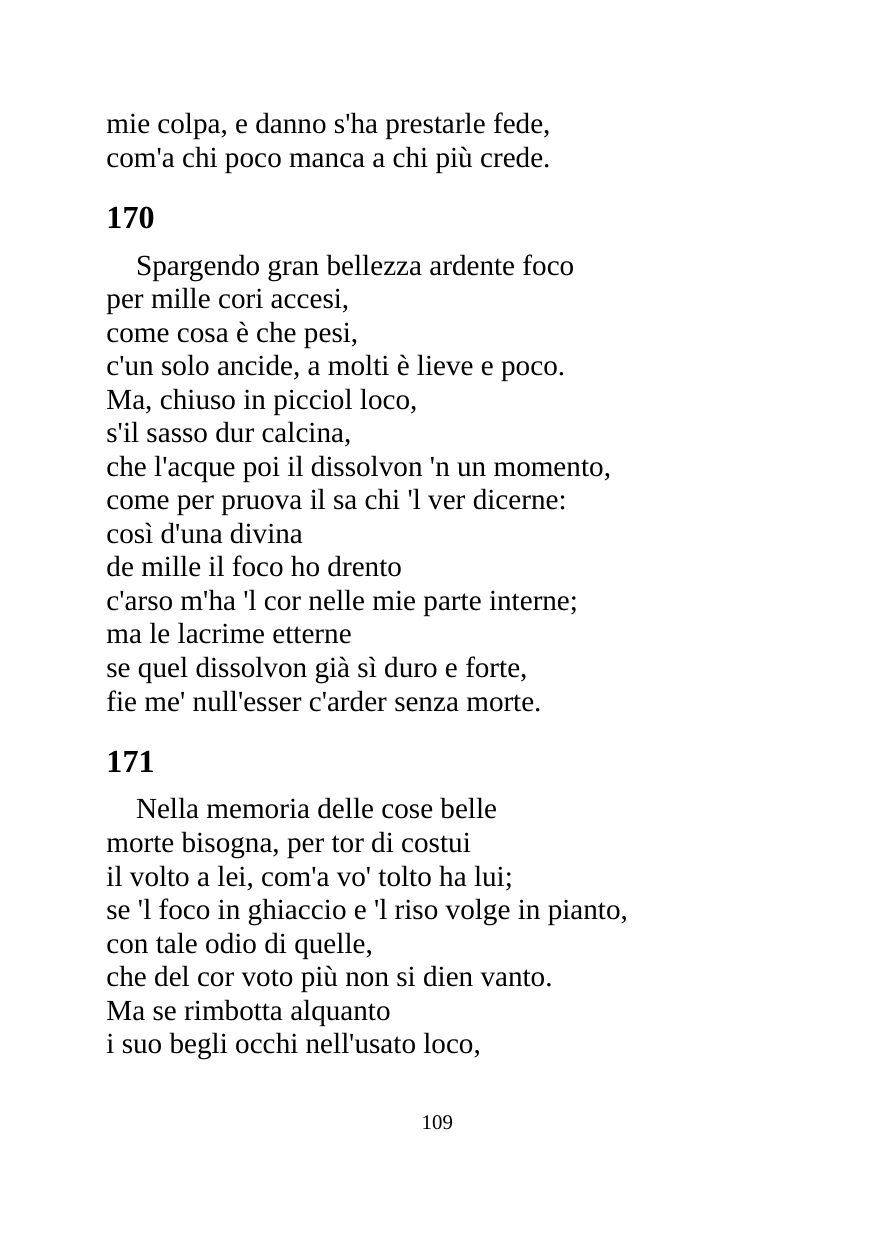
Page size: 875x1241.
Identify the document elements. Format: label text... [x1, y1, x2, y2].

text morte bisogna, per tor di costui [106, 825, 768, 859]
text il volto a lei, com'a vo' tolto ha lui; [106, 859, 768, 892]
text così d'una divina [106, 516, 768, 549]
text Ma, chiuso in picciol loco, [106, 382, 768, 415]
text ma le lacrime etterne [106, 617, 768, 650]
text i suo begli occhi nell'usato loco, [106, 1026, 768, 1060]
text com'a chi poco manca a chi più crede. [106, 140, 768, 173]
subtitle 171 [106, 742, 768, 779]
text Spargendo gran bellezza ardente foco [106, 248, 768, 281]
text con tale odio di quelle, [106, 926, 768, 959]
text come per pruova il sa chi 'l ver dicerne: [106, 482, 768, 516]
text de mille il foco ho drento [106, 549, 768, 583]
text Ma se rimbotta alquanto [106, 993, 768, 1026]
text che del cor voto più non si dien vanto. [106, 959, 768, 993]
text che l'acque poi il dissolvon 'n un momento, [106, 449, 768, 482]
text come cosa è che pesi, [106, 315, 768, 348]
text fie me' null'esser c'arder senza morte. [106, 684, 768, 717]
text mie colpa, e danno s'ha prestarle fede, [106, 106, 768, 140]
text se quel dissolvon già sì duro e forte, [106, 650, 768, 684]
subtitle 170 [106, 198, 768, 235]
text Nella memoria delle cose belle [106, 792, 768, 825]
text per mille cori accesi, [106, 281, 768, 315]
text c'un solo ancide, a molti è lieve e poco. [106, 348, 768, 382]
text se 'l foco in ghiaccio e 'l riso volge in pianto, [106, 892, 768, 926]
text s'il sasso dur calcina, [106, 415, 768, 449]
text c'arso m'ha 'l cor nelle mie parte interne; [106, 583, 768, 617]
